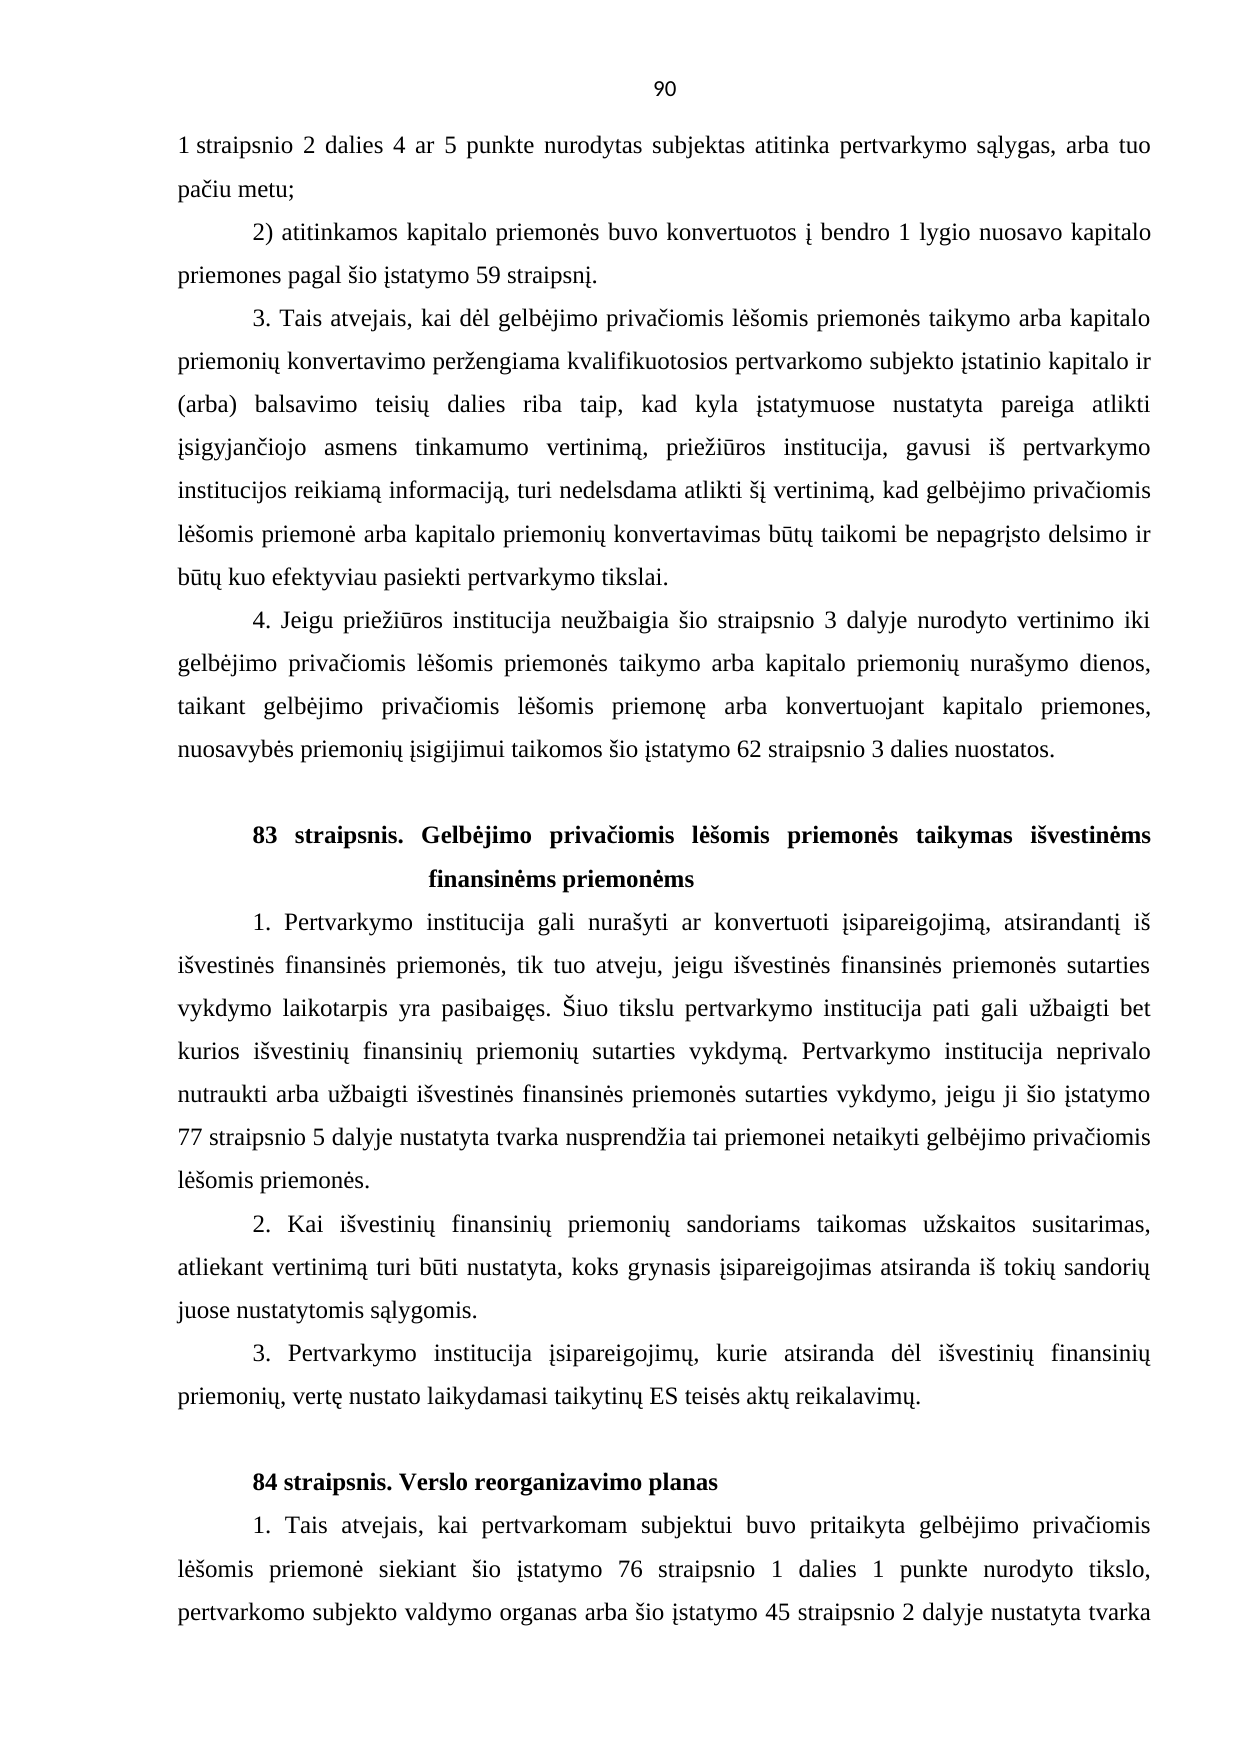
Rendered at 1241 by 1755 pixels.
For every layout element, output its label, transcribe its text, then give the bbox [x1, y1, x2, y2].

text 1 straipsnio 2 dalies 4 ar 5 punkte nurodytas subjektas atitinka pertvarkymo sąlygas, arba tuo pačiu metu; [177, 131, 1152, 202]
text 4. Jeigu priežiūros institucija neužbaigia šio straipsnio 3 dalyje nurodyto vertinimo iki gelbėjimo privačiomis lėšomis priemonės taikymo arba kapitalo priemonių nurašymo dienos, taikant gelbėjimo privačiomis lėšomis priemonę arba konvertuojant kapitalo priemones, nuosavybės priemonių įsigijimui taikomos šio įstatymo 62 straipsnio 3 dalies nuostatos. [177, 605, 1152, 763]
text 3. Pertvarkymo institucija įsipareigojimų, kurie atsiranda dėl išvestinių finansinių priemonių, vertę nustato laikydamasi taikytinų ES teisės aktų reikalavimų. [177, 1338, 1152, 1410]
text 1. Tais atvejais, kai pertvarkomam subjektui buvo pritaikyta gelbėjimo privačiomis lėšomis priemonė siekiant šio įstatymo 76 straipsnio 1 dalies 1 punkte nurodyto tikslo, pertvarkomo subjekto valdymo organas arba šio įstatymo 45 straipsnio 2 dalyje nustatyta tvarka [177, 1511, 1152, 1626]
text 84 straipsnis. Verslo reorganizavimo planas [177, 1467, 1152, 1496]
text 1. Pertvarkymo institucija gali nurašyti ar konvertuoti įsipareigojimą, atsirandantį iš išvestinės finansinės priemonės, tik tuo atveju, jeigu išvestinės finansinės priemonės sutarties vykdymo laikotarpis yra pasibaigęs. Šiuo tikslu pertvarkymo institucija pati gali užbaigti bet kurios išvestinių finansinių priemonių sutarties vykdymą. Pertvarkymo institucija neprivalo nutraukti arba užbaigti išvestinės finansinės priemonės sutarties vykdymo, jeigu ji šio įstatymo 77 straipsnio 5 dalyje nustatyta tvarka nusprendžia tai priemonei netaikyti gelbėjimo privačiomis lėšomis priemonės. [177, 907, 1152, 1194]
text 3. Tais atvejais, kai dėl gelbėjimo privačiomis lėšomis priemonės taikymo arba kapitalo priemonių konvertavimo peržengiama kvalifikuotosios pertvarkomo subjekto įstatinio kapitalo ir (arba) balsavimo teisių dalies riba taip, kad kyla įstatymuose nustatyta pareiga atlikti įsigyjančiojo asmens tinkamumo vertinimą, priežiūros institucija, gavusi iš pertvarkymo institucijos reikiamą informaciją, turi nedelsdama atlikti šį vertinimą, kad gelbėjimo privačiomis lėšomis priemonė arba kapitalo priemonių konvertavimas būtų taikomi be nepagrįsto delsimo ir būtų kuo efektyviau pasiekti pertvarkymo tikslai. [177, 303, 1152, 591]
text 83 straipsnis. Gelbėjimo privačiomis lėšomis priemonės taikymas išvestinėms finansinėms priemonėms [252, 821, 1152, 892]
text 2. Kai išvestinių finansinių priemonių sandoriams taikomas užskaitos susitarimas, atliekant vertinimą turi būti nustatyta, koks grynasis įsipareigojimas atsiranda iš tokių sandorių juose nustatytomis sąlygomis. [177, 1209, 1152, 1324]
text 2) atitinkamos kapitalo priemonės buvo konvertuotos į bendro 1 lygio nuosavo kapitalo priemones pagal šio įstatymo 59 straipsnį. [177, 217, 1152, 289]
